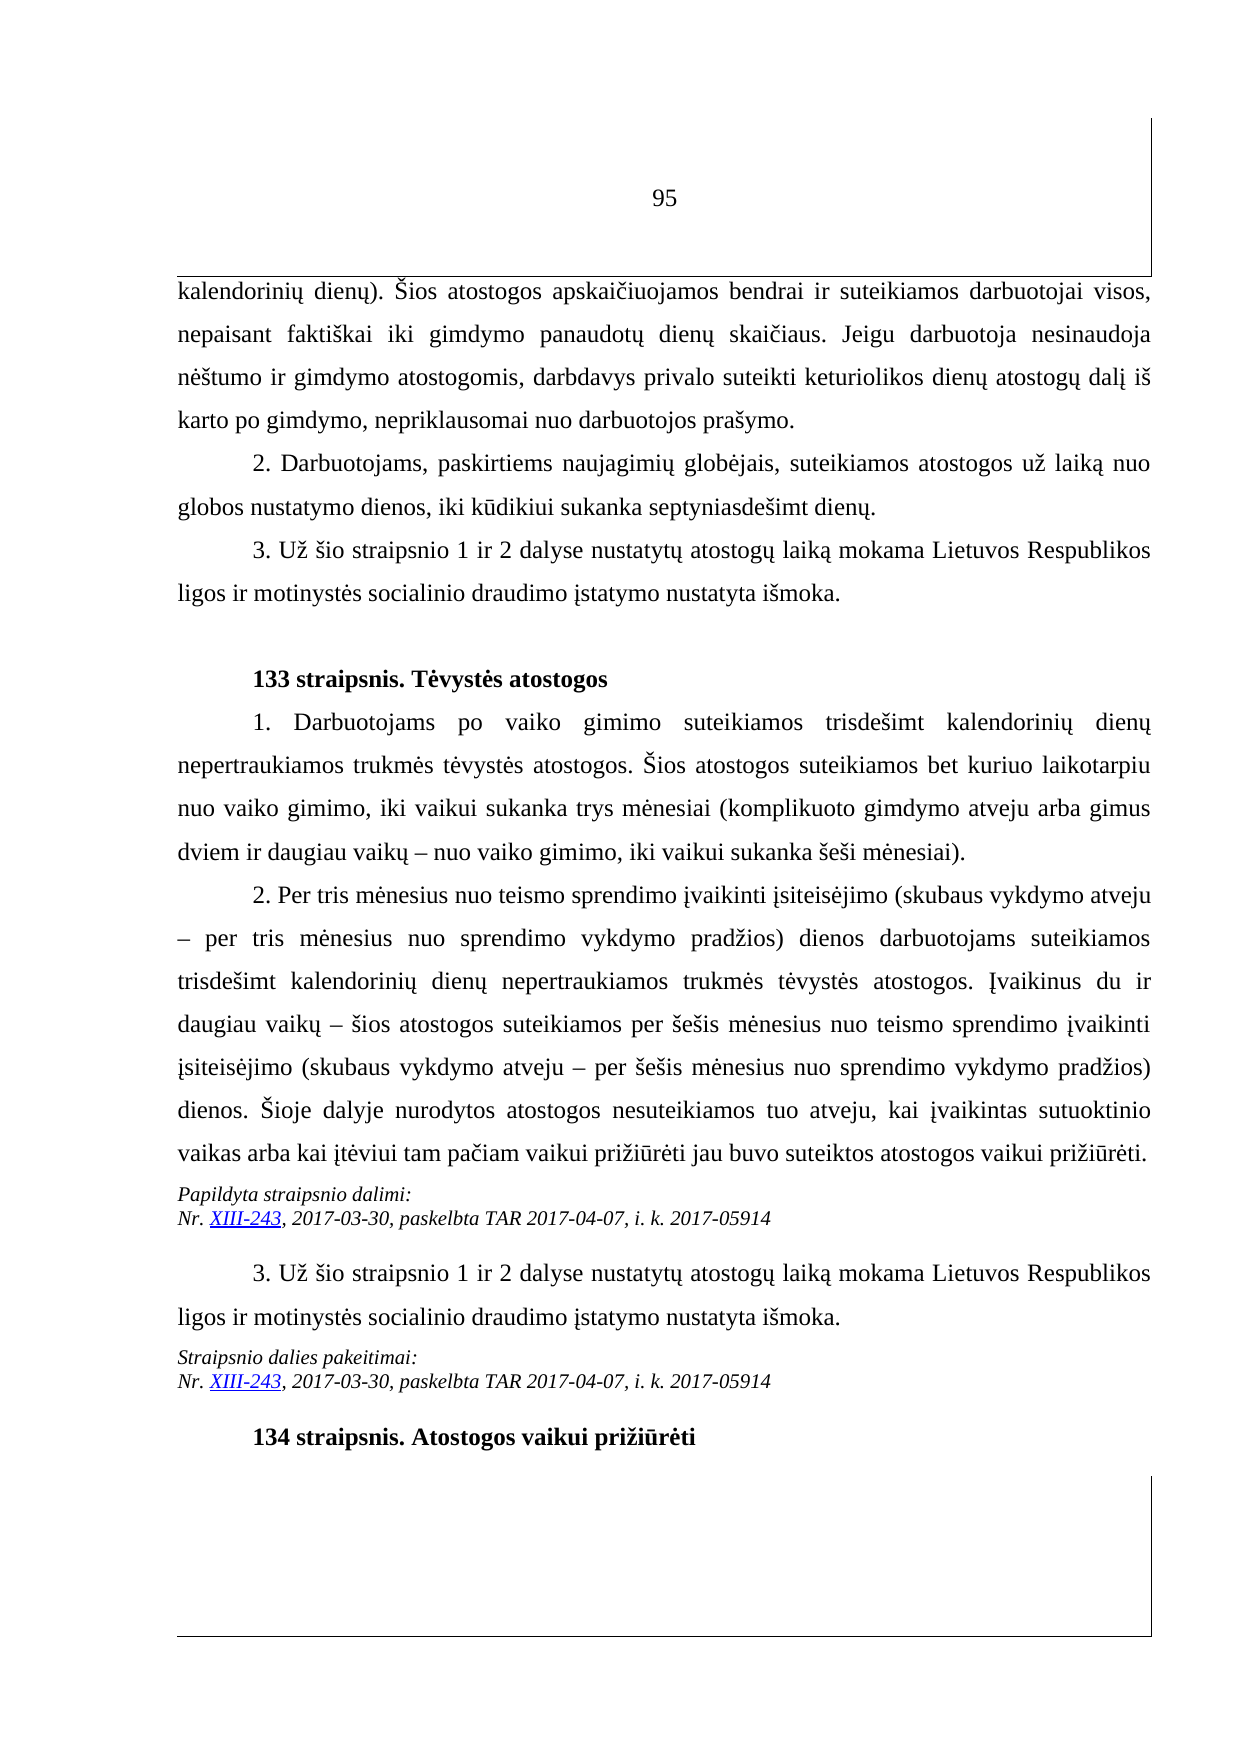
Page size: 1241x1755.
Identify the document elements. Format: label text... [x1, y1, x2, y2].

text 3. Už šio straipsnio 1 ir 2 dalyse nustatytų atostogų laiką mokama Lietuvos Respublikos ligos ir motinystės socialinio draudimo įstatymo nustatyta išmoka. [177, 1258, 1152, 1330]
text kalendorinių dienų). Šios atostogos apskaičiuojamos bendrai ir suteikiamos darbuotojai visos, nepaisant faktiškai iki gimdymo panaudotų dienų skaičiaus. Jeigu darbuotoja nesinaudoja nėštumo ir gimdymo atostogomis, darbdavys privalo suteikti keturiolikos dienų atostogų dalį iš karto po gimdymo, nepriklausomai nuo darbuotojos prašymo. [177, 276, 1152, 434]
subtitle 133 straipsnis. Tėvystės atostogos [177, 664, 1152, 693]
text 2. Per tris mėnesius nuo teismo sprendimo įvaikinti įsiteisėjimo (skubaus vykdymo atveju – per tris mėnesius nuo sprendimo vykdymo pradžios) dienos darbuotojams suteikiamos trisdešimt kalendorinių dienų nepertraukiamos trukmės tėvystės atostogos. Įvaikinus du ir daugiau vaikų – šios atostogos suteikiamos per šešis mėnesius nuo teismo sprendimo įvaikinti įsiteisėjimo (skubaus vykdymo atveju – per šešis mėnesius nuo sprendimo vykdymo pradžios) dienos. Šioje dalyje nurodytos atostogos nesuteikiamos tuo atveju, kai įvaikintas sutuoktinio vaikas arba kai įtėviui tam pačiam vaikui prižiūrėti jau buvo suteiktos atostogos vaikui prižiūrėti. [177, 880, 1152, 1167]
subtitle 134 straipsnis. Atostogos vaikui prižiūrėti [177, 1422, 1152, 1450]
text Nr. XIII-243, 2017-03-30, paskelbta TAR 2017-04-07, i. k. 2017-05914 [177, 1206, 1152, 1230]
text Nr. XIII-243, 2017-03-30, paskelbta TAR 2017-04-07, i. k. 2017-05914 [177, 1369, 1152, 1393]
text 2. Darbuotojams, paskirtiems naujagimių globėjais, suteikiamos atostogos už laiką nuo globos nustatymo dienos, iki kūdikiui sukanka septyniasdešimt dienų. [177, 448, 1152, 520]
text Straipsnio dalies pakeitimai: [177, 1345, 1152, 1369]
text 1. Darbuotojams po vaiko gimimo suteikiamos trisdešimt kalendorinių dienų nepertraukiamos trukmės tėvystės atostogos. Šios atostogos suteikiamos bet kuriuo laikotarpiu nuo vaiko gimimo, iki vaikui sukanka trys mėnesiai (komplikuoto gimdymo atveju arba gimus dviem ir daugiau vaikų – nuo vaiko gimimo, iki vaikui sukanka šeši mėnesiai). [177, 707, 1152, 865]
text 3. Už šio straipsnio 1 ir 2 dalyse nustatytų atostogų laiką mokama Lietuvos Respublikos ligos ir motinystės socialinio draudimo įstatymo nustatyta išmoka. [177, 535, 1152, 607]
text Papildyta straipsnio dalimi: [177, 1182, 1152, 1206]
